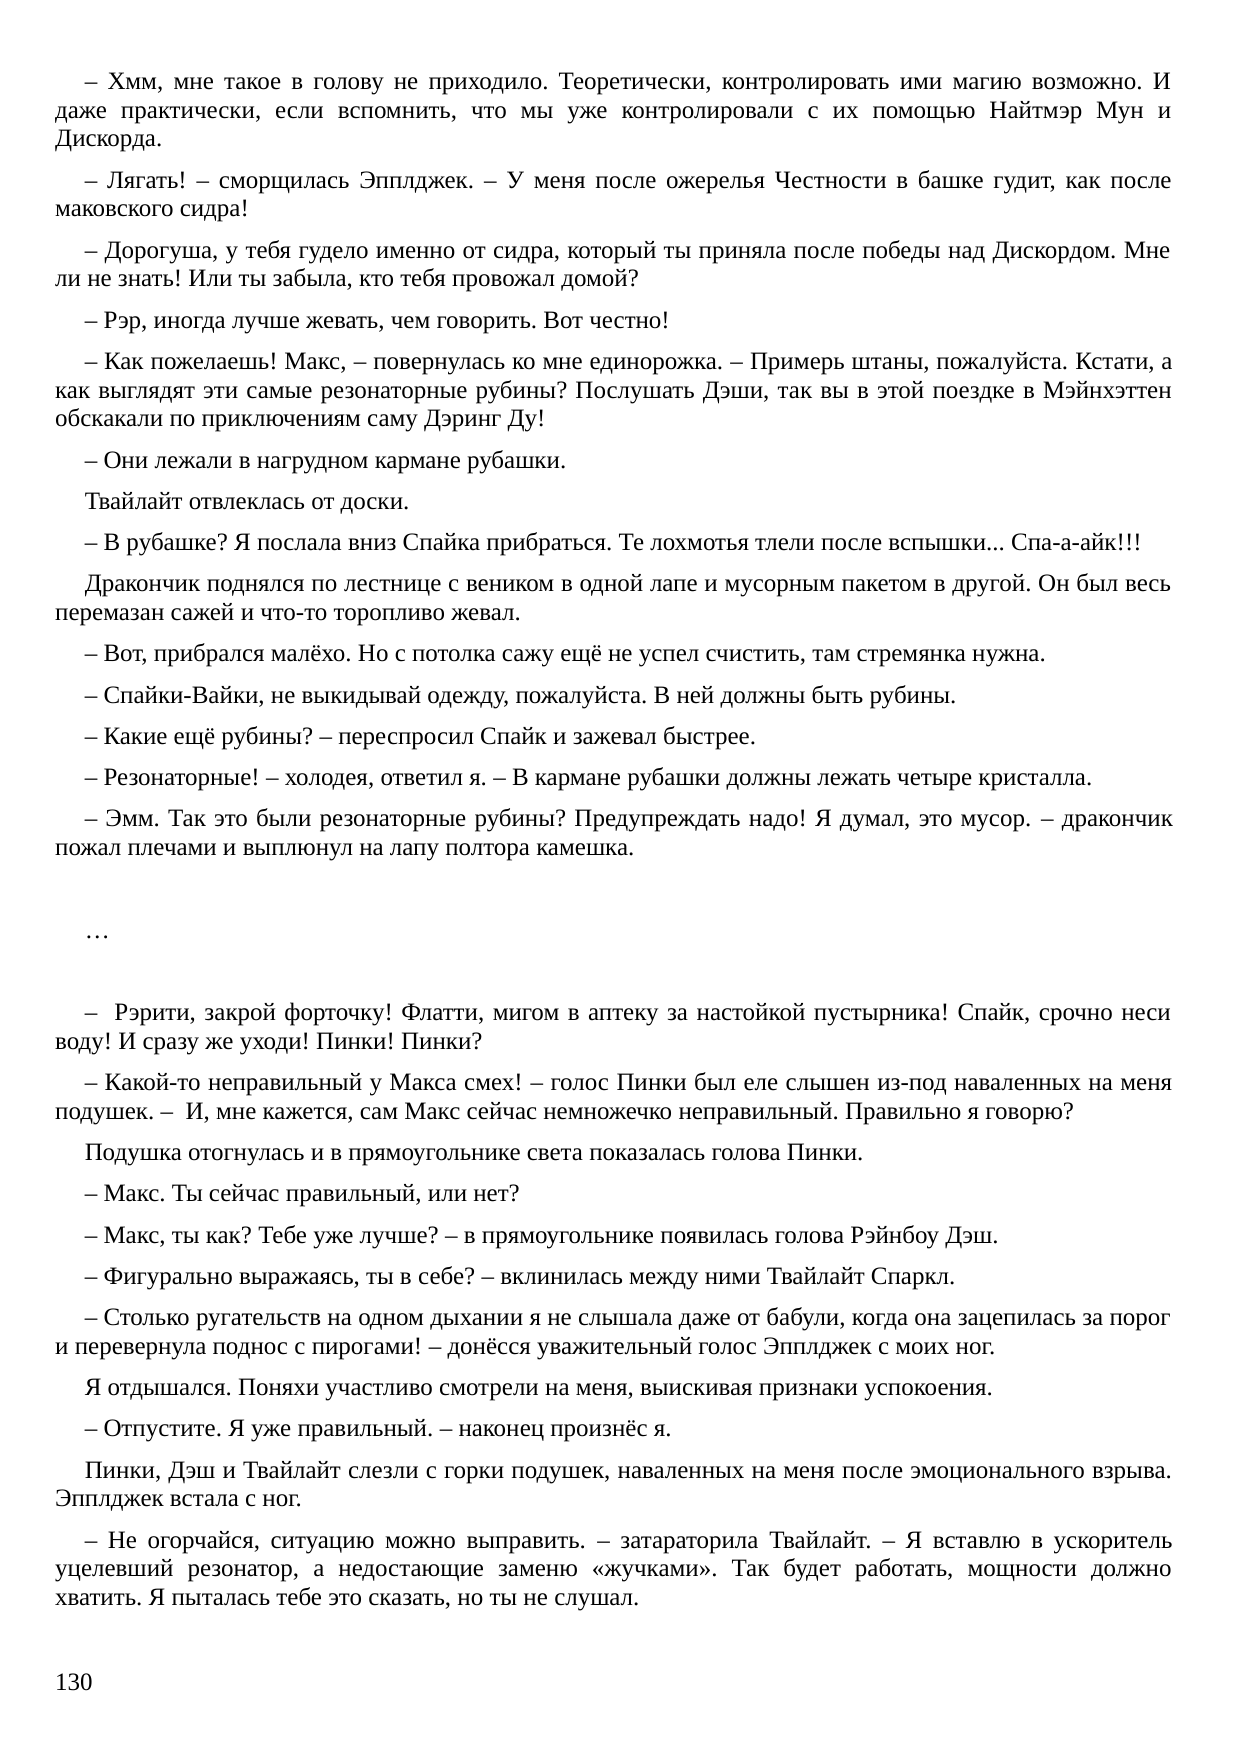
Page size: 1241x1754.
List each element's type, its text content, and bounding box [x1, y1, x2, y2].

text – Вот, прибрался малёхо. Но с потолка сажу ещё не успел счистить, там стремянка нужна. [55, 638, 1173, 667]
text – Какой-то неправильный у Макса смех! – голос Пинки был еле слышен из-под наваленных на меня подушек. – И, мне кажется, сам Макс сейчас немножечко неправильный. Правильно я говорю? [55, 1067, 1173, 1125]
text Твайлайт отвлеклась от доски. [55, 486, 1173, 515]
text … [55, 915, 1173, 943]
text Пинки, Дэш и Твайлайт слезли с горки подушек, наваленных на меня после эмоционального взрыва. Эпплджек встала с ног. [55, 1455, 1173, 1512]
text – Хмм, мне такое в голову не приходило. Теоретически, контролировать ими магию возможно. И даже практически, если вспомнить, что мы уже контролировали с их помощью Найтмэр Мун и Дискорда. [55, 66, 1173, 152]
text – Не огорчайся, ситуацию можно выправить. – затараторила Твайлайт. – Я вставлю в ускоритель уцелевший резонатор, а недостающие заменю «жучками». Так будет работать, мощности должно хватить. Я пыталась тебе это сказать, но ты не слушал. [55, 1525, 1173, 1611]
text – Лягать! – сморщилась Эпплджек. – У меня после ожерелья Честности в башке гудит, как после маковского сидра! [55, 165, 1173, 222]
text – Отпустите. Я уже правильный. – наконец произнёс я. [55, 1413, 1173, 1442]
text Я отдышался. Поняхи участливо смотрели на меня, выискивая признаки успокоения. [55, 1372, 1173, 1401]
text – Макс, ты как? Тебе уже лучше? – в прямоугольнике появилась голова Рэйнбоу Дэш. [55, 1220, 1173, 1248]
text – Фигурально выражаясь, ты в себе? – вклинилась между ними Твайлайт Спаркл. [55, 1261, 1173, 1290]
text – Спайки-Вайки, не выкидывай одежду, пожалуйста. В ней должны быть рубины. [55, 680, 1173, 708]
text – Как пожелаешь! Макс, – повернулась ко мне единорожка. – Примерь штаны, пожалуйста. Кстати, а как выглядят эти самые резонаторные рубины? Послушать Дэши, так вы в этой поездке в Мэйнхэттен обскакали по приключениям саму Дэринг Ду! [55, 346, 1173, 432]
text – Столько ругательств на одном дыхании я не слышала даже от бабули, когда она зацепилась за порог и перевернула поднос с пирогами! – донёсся уважительный голос Эпплджек с моих ног. [55, 1302, 1173, 1360]
text – Какие ещё рубины? – переспросил Спайк и зажевал быстрее. [55, 721, 1173, 750]
text – Дорогуша, у тебя гудело именно от сидра, который ты приняла после победы над Дискордом. Мне ли не знать! Или ты забыла, кто тебя провожал домой? [55, 235, 1173, 292]
text – Резонаторные! – холодея, ответил я. – В кармане рубашки должны лежать четыре кристалла. [55, 762, 1173, 791]
text – Рэрити, закрой форточку! Флатти, мигом в аптеку за настойкой пустырника! Спайк, срочно неси воду! И сразу же уходи! Пинки! Пинки? [55, 997, 1173, 1055]
text – Они лежали в нагрудном кармане рубашки. [55, 445, 1173, 473]
text Подушка отогнулась и в прямоугольнике света показалась голова Пинки. [55, 1137, 1173, 1166]
text – Эмм. Так это были резонаторные рубины? Предупреждать надо! Я думал, это мусор. – дракончик пожал плечами и выплюнул на лапу полтора камешка. [55, 803, 1173, 861]
text – Рэр, иногда лучше жевать, чем говорить. Вот честно! [55, 305, 1173, 333]
text – Макс. Ты сейчас правильный, или нет? [55, 1178, 1173, 1207]
text – В рубашке? Я послала вниз Спайка прибраться. Те лохмотья тлели после вспышки... Спа-а-айк!!! [55, 527, 1173, 556]
text Дракончик поднялся по лестнице с веником в одной лапе и мусорным пакетом в другой. Он был весь перемазан сажей и что-то торопливо жевал. [55, 568, 1173, 626]
